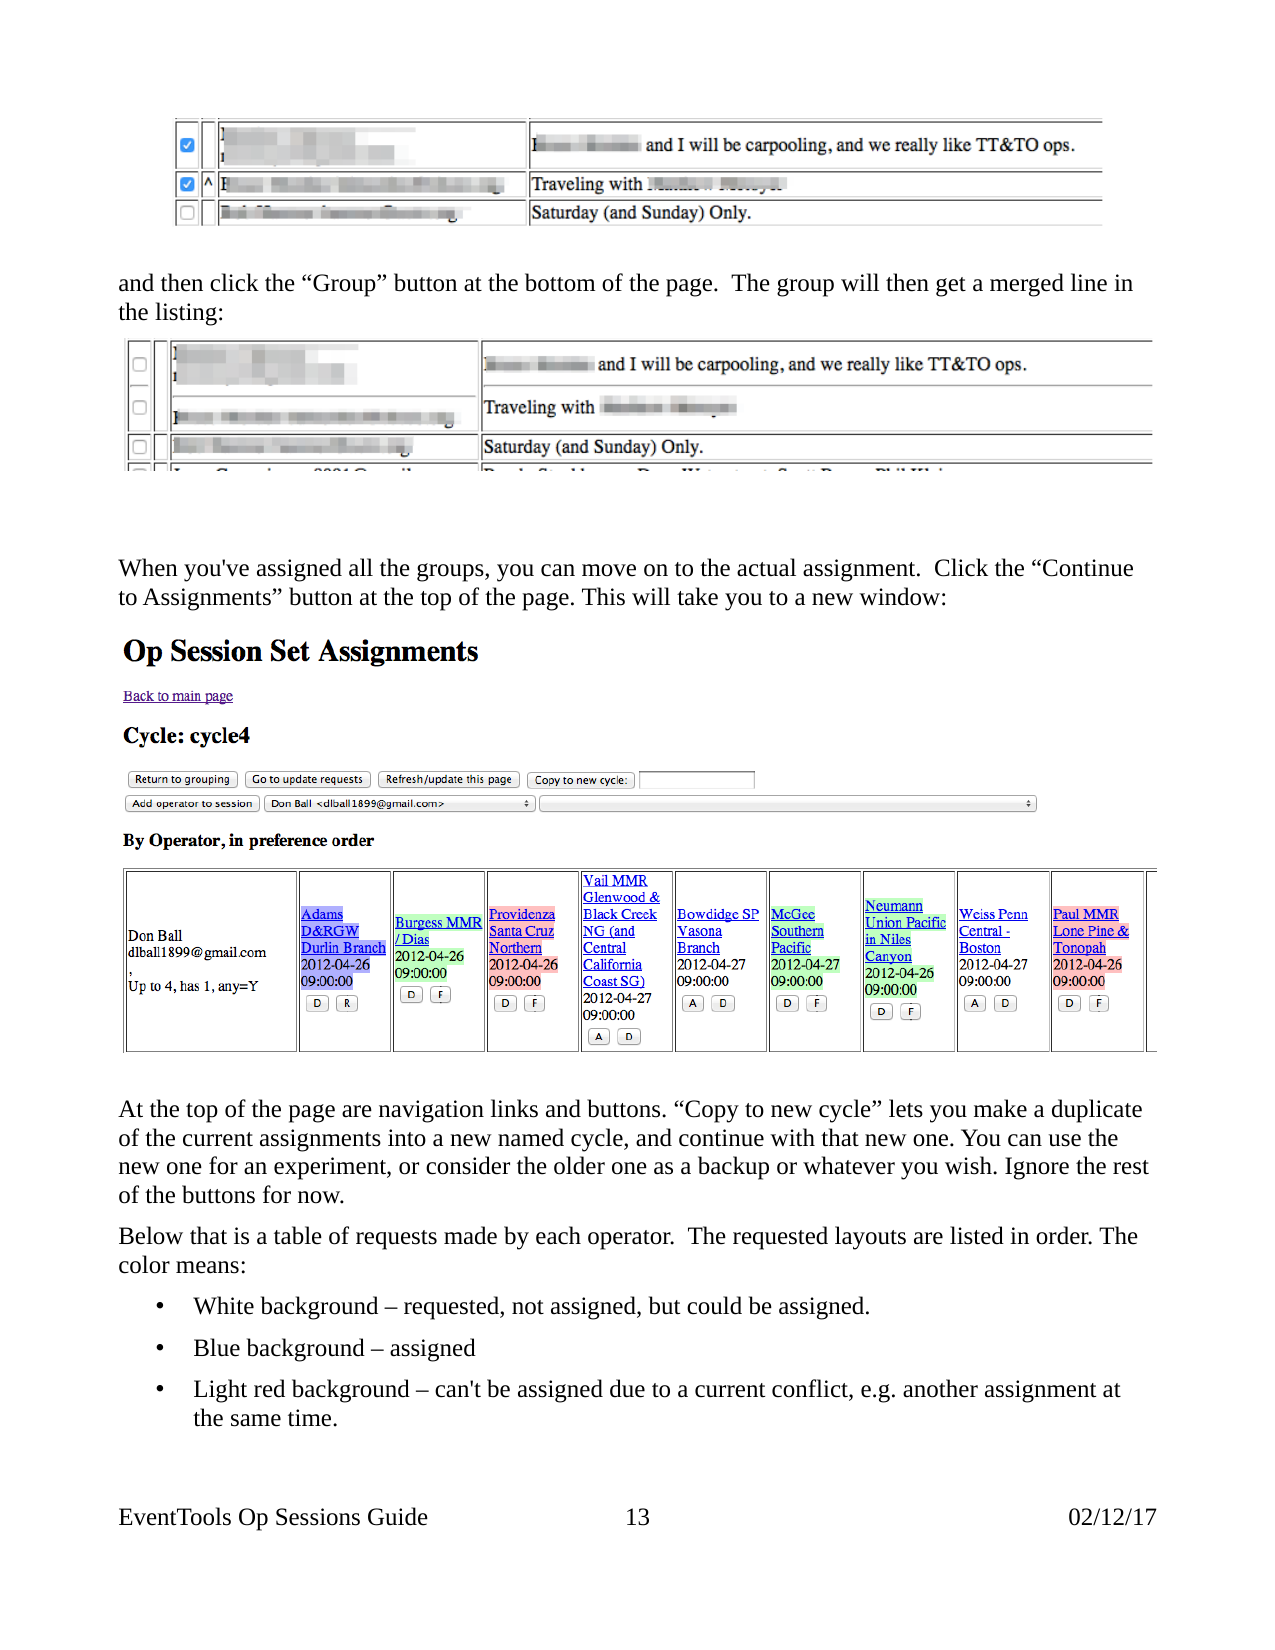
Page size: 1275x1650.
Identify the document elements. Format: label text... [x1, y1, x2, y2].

picture [122, 338, 1153, 471]
text When you've assigned all the groups, you can move on to the actual assignment. Click the “Continue to Assignments” button at the top of the page. This will take you to a new window: [118, 553, 1157, 610]
text Below that is a table of requests made by each operator. The requested layouts are listed in order. The color means: [118, 1221, 1157, 1279]
text and then click the “Group” button at the bottom of the page. The group will then get a merged line in the listing: [118, 268, 1157, 326]
picture [118, 622, 1157, 1053]
picture [172, 118, 1103, 227]
list Blue background – assigned [156, 1333, 1157, 1361]
list White background – requested, not assigned, but could be assigned. [156, 1291, 1157, 1320]
text At the top of the page are navigation links and buttons. “Copy to new cycle” lets you make a duplicate of the current assignments into a new named cycle, and continue with that new one. You can use the new one for an experiment, or consider the older one as a backup or whatever you wish. Ignore the rest of the buttons for now. [118, 1094, 1157, 1209]
list Light red background – can't be assigned due to a current conflict, e.g. another assignment at the same time. [156, 1374, 1157, 1431]
